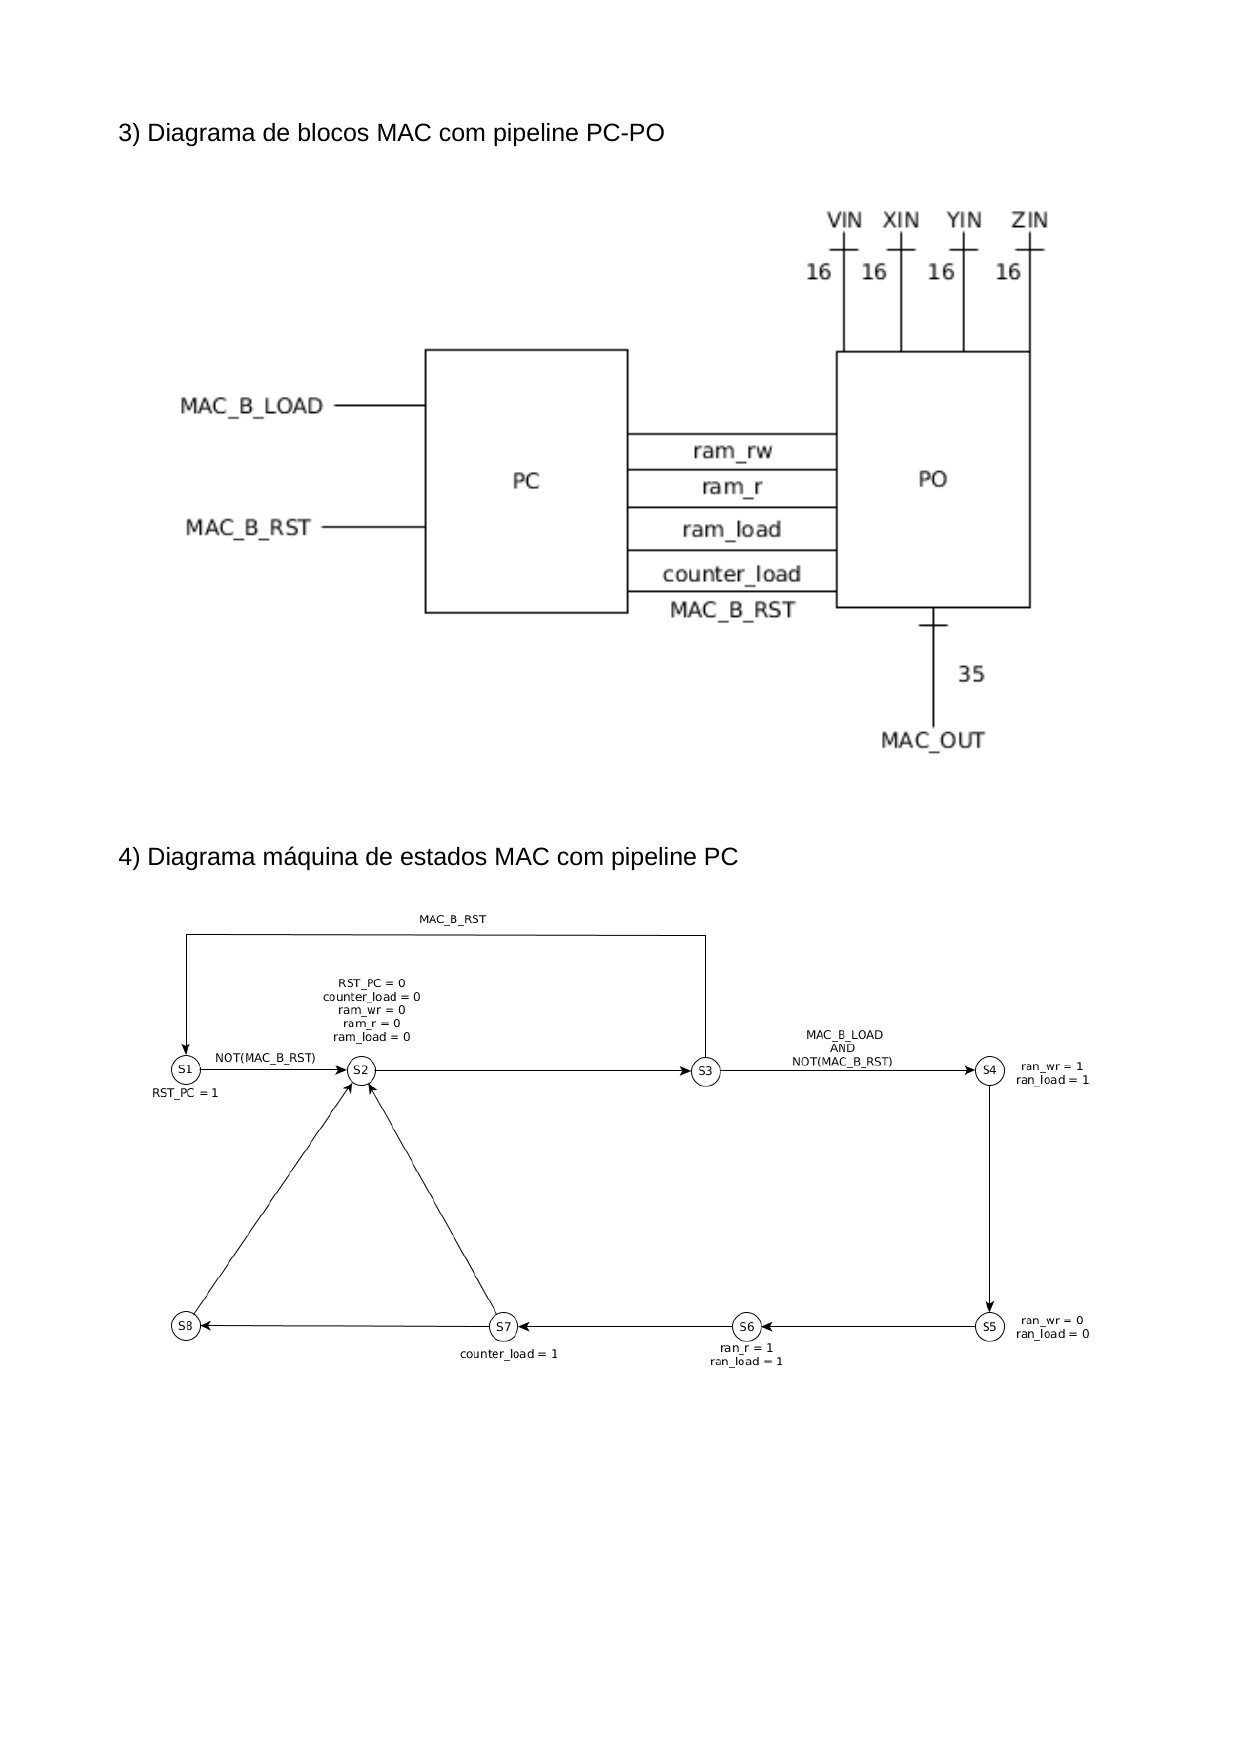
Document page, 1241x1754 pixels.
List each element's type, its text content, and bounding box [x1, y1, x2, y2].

text 4) Diagrama máquina de estados MAC com pipeline PC [118, 842, 1122, 871]
picture [105, 896, 1110, 1384]
text 3) Diagrama de blocos MAC com pipeline PC-PO [118, 118, 1122, 147]
picture [148, 176, 1092, 784]
